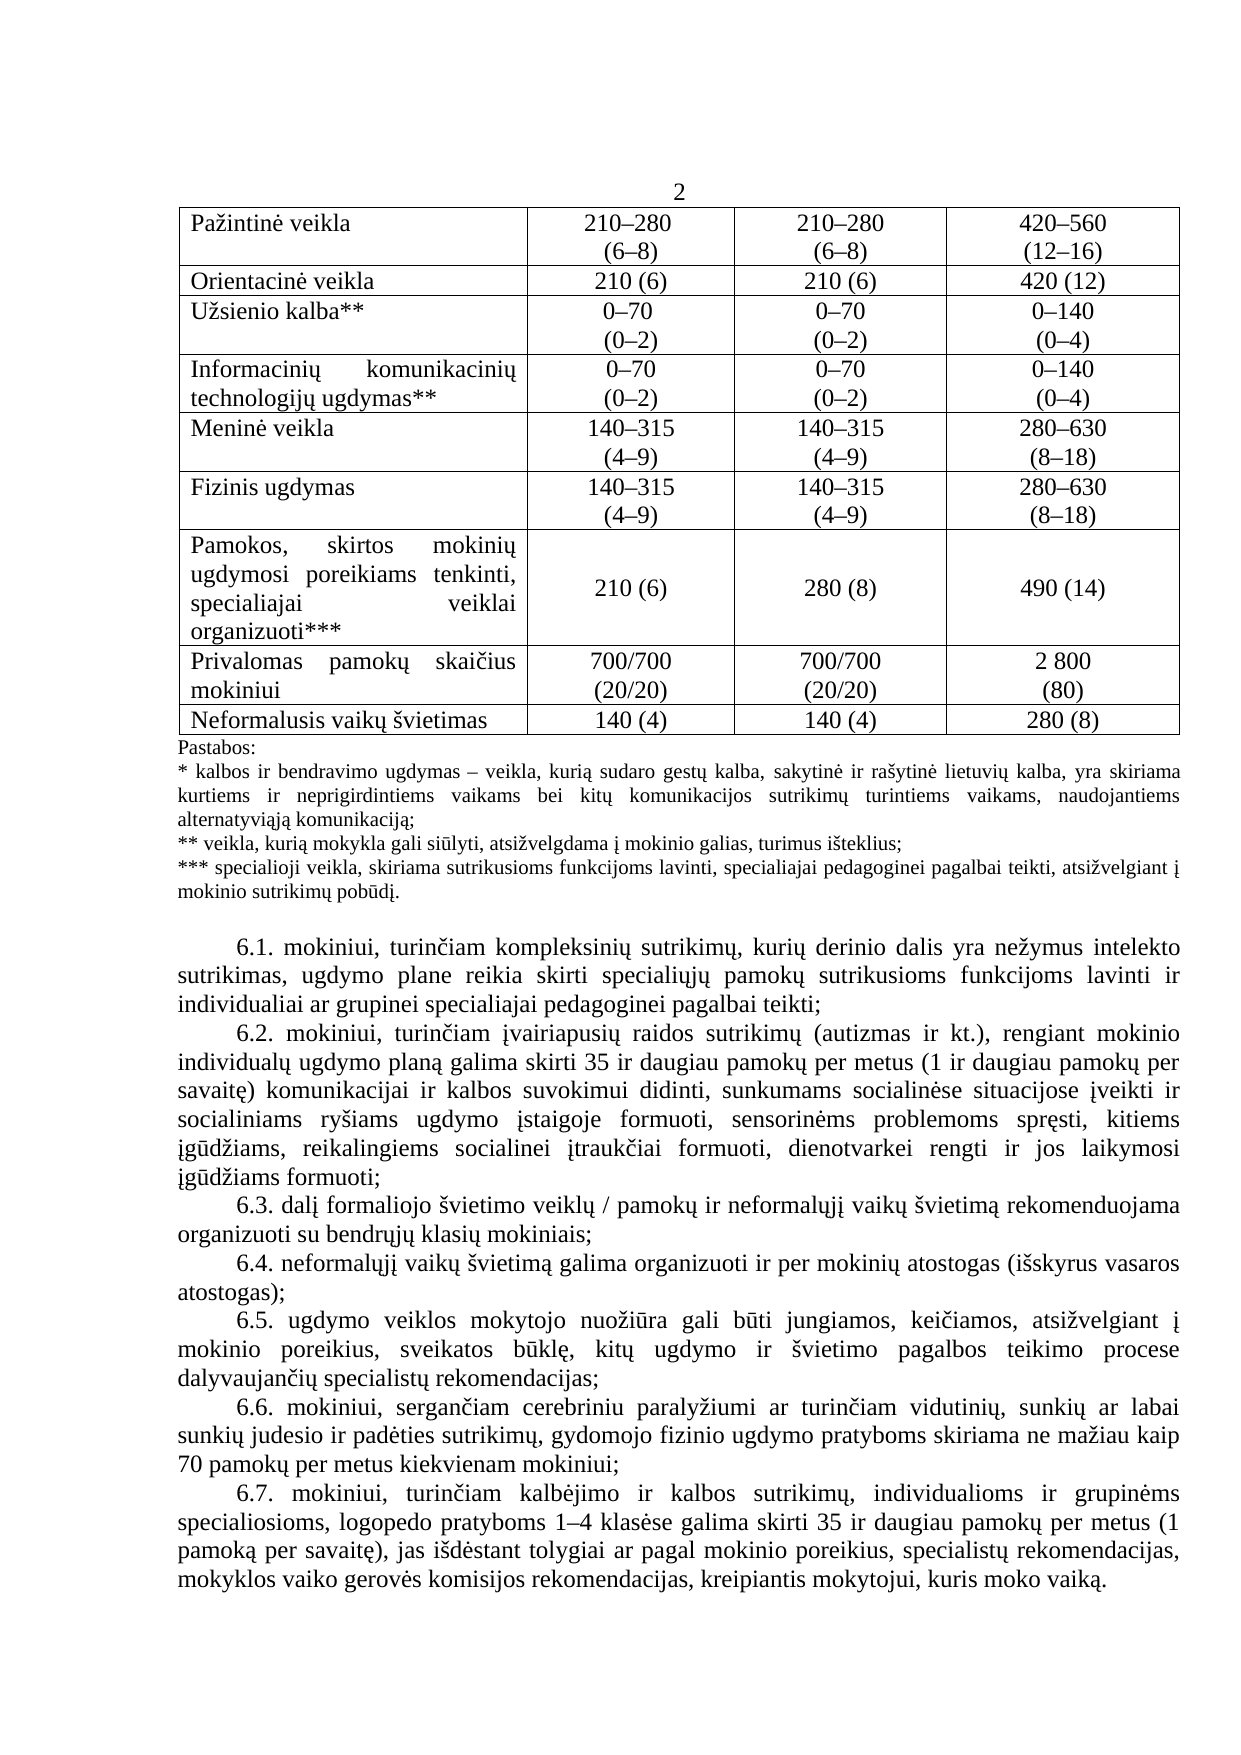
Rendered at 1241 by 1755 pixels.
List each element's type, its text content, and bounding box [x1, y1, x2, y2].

table_cell 280–630 (8–18) [947, 413, 1179, 471]
table_cell 0–70 (0–2) [735, 296, 946, 353]
table_cell 420–560 (12–16) [947, 208, 1179, 265]
table_cell 0–140 (0–4) [947, 355, 1179, 412]
table_cell 210 (6) [735, 266, 946, 295]
text ** veikla, kurią mokykla gali siūlyti, atsižvelgdama į mokinio galias, turimus išteklius; [177, 831, 1181, 855]
table_cell 280–630 (8–18) [947, 472, 1179, 529]
table_cell 210 (6) [528, 266, 734, 295]
table_cell 0–70 (0–2) [528, 355, 734, 412]
table_cell 210–280 (6–8) [528, 208, 734, 265]
text Pastabos: [177, 734, 1181, 759]
table_cell 700/700 (20/20) [735, 646, 946, 704]
text *** specialioji veikla, skiriama sutrikusioms funkcijoms lavinti, specialiajai pedagoginei pagalbai teikti, atsižvelgiant į mokinio sutrikimų pobūdį. [177, 855, 1181, 903]
table_cell 210 (6) [528, 530, 734, 645]
table_cell Orientacinė veikla [180, 266, 527, 295]
text 6.7. mokiniui, turinčiam kalbėjimo ir kalbos sutrikimų, individualioms ir grupinėms specialiosioms, logopedo pratyboms 1–4 klasėse galima skirti 35 ir daugiau pamokų per metus (1 pamoką per savaitę), jas išdėstant tolygiai ar pagal mokinio poreikius, specialistų rekomendacijas, mokyklos vaiko gerovės komisijos rekomendacijas, kreipiantis mokytojui, kuris moko vaiką. [177, 1478, 1181, 1593]
table_cell 140–315 (4–9) [735, 472, 946, 529]
table_cell Informacinių komunikacinių technologijų ugdymas** [180, 355, 527, 412]
text * kalbos ir bendravimo ugdymas – veikla, kurią sudaro gestų kalba, sakytinė ir rašytinė lietuvių kalba, yra skiriama kurtiems ir neprigirdintiems vaikams bei kitų komunikacijos sutrikimų turintiems vaikams, naudojantiems alternatyviąją komunikaciją; [177, 759, 1181, 831]
table_cell 210–280 (6–8) [735, 208, 946, 265]
table_cell 0–140 (0–4) [947, 296, 1179, 353]
table_cell 280 (8) [947, 705, 1179, 733]
table_cell 2 800 (80) [947, 646, 1179, 704]
table_cell 140–315 (4–9) [528, 472, 734, 529]
table_cell Fizinis ugdymas [180, 472, 527, 529]
table_cell 140–315 (4–9) [528, 413, 734, 471]
table_cell 140 (4) [735, 705, 946, 733]
table_cell 280 (8) [735, 530, 946, 645]
text 6.3. dalį formaliojo švietimo veiklų / pamokų ir neformalųjį vaikų švietimą rekomenduojama organizuoti su bendrųjų klasių mokiniais; [177, 1191, 1181, 1248]
table_cell 0–70 (0–2) [735, 355, 946, 412]
text 6.5. ugdymo veiklos mokytojo nuožiūra gali būti jungiamos, keičiamos, atsižvelgiant į mokinio poreikius, sveikatos būklę, kitų ugdymo ir švietimo pagalbos teikimo procese dalyvaujančių specialistų rekomendacijas; [177, 1306, 1181, 1392]
table_cell 420 (12) [947, 266, 1179, 295]
table_cell Meninė veikla [180, 413, 527, 471]
table_cell 0–70 (0–2) [528, 296, 734, 353]
table_cell Privalomas pamokų skaičius mokiniui [180, 646, 527, 704]
table_cell 490 (14) [947, 530, 1179, 645]
table_cell 140 (4) [528, 705, 734, 733]
table_cell 140–315 (4–9) [735, 413, 946, 471]
text 6.2. mokiniui, turinčiam įvairiapusių raidos sutrikimų (autizmas ir kt.), rengiant mokinio individualų ugdymo planą galima skirti 35 ir daugiau pamokų per metus (1 ir daugiau pamokų per savaitę) komunikacijai ir kalbos suvokimui didinti, sunkumams socialinėse situacijose įveikti ir socialiniams ryšiams ugdymo įstaigoje formuoti, sensorinėms problemoms spręsti, kitiems įgūdžiams, reikalingiems socialinei įtraukčiai formuoti, dienotvarkei rengti ir jos laikymosi įgūdžiams formuoti; [177, 1018, 1181, 1191]
table_cell Pažintinė veikla [180, 208, 527, 265]
text 6.1. mokiniui, turinčiam kompleksinių sutrikimų, kurių derinio dalis yra nežymus intelekto sutrikimas, ugdymo plane reikia skirti specialiųjų pamokų sutrikusioms funkcijoms lavinti ir individualiai ar grupinei specialiajai pedagoginei pagalbai teikti; [177, 932, 1181, 1018]
table_cell 700/700 (20/20) [528, 646, 734, 704]
table_cell Pamokos, skirtos mokinių ugdymosi poreikiams tenkinti, specialiajai veiklai organizuoti*** [180, 530, 527, 645]
table_cell Užsienio kalba** [180, 296, 527, 353]
text 6.4. neformalųjį vaikų švietimą galima organizuoti ir per mokinių atostogas (išskyrus vasaros atostogas); [177, 1248, 1181, 1306]
table_cell Neformalusis vaikų švietimas [180, 705, 527, 733]
text 6.6. mokiniui, sergančiam cerebriniu paralyžiumi ar turinčiam vidutinių, sunkių ar labai sunkių judesio ir padėties sutrikimų, gydomojo fizinio ugdymo pratyboms skiriama ne mažiau kaip 70 pamokų per metus kiekvienam mokiniui; [177, 1392, 1181, 1478]
